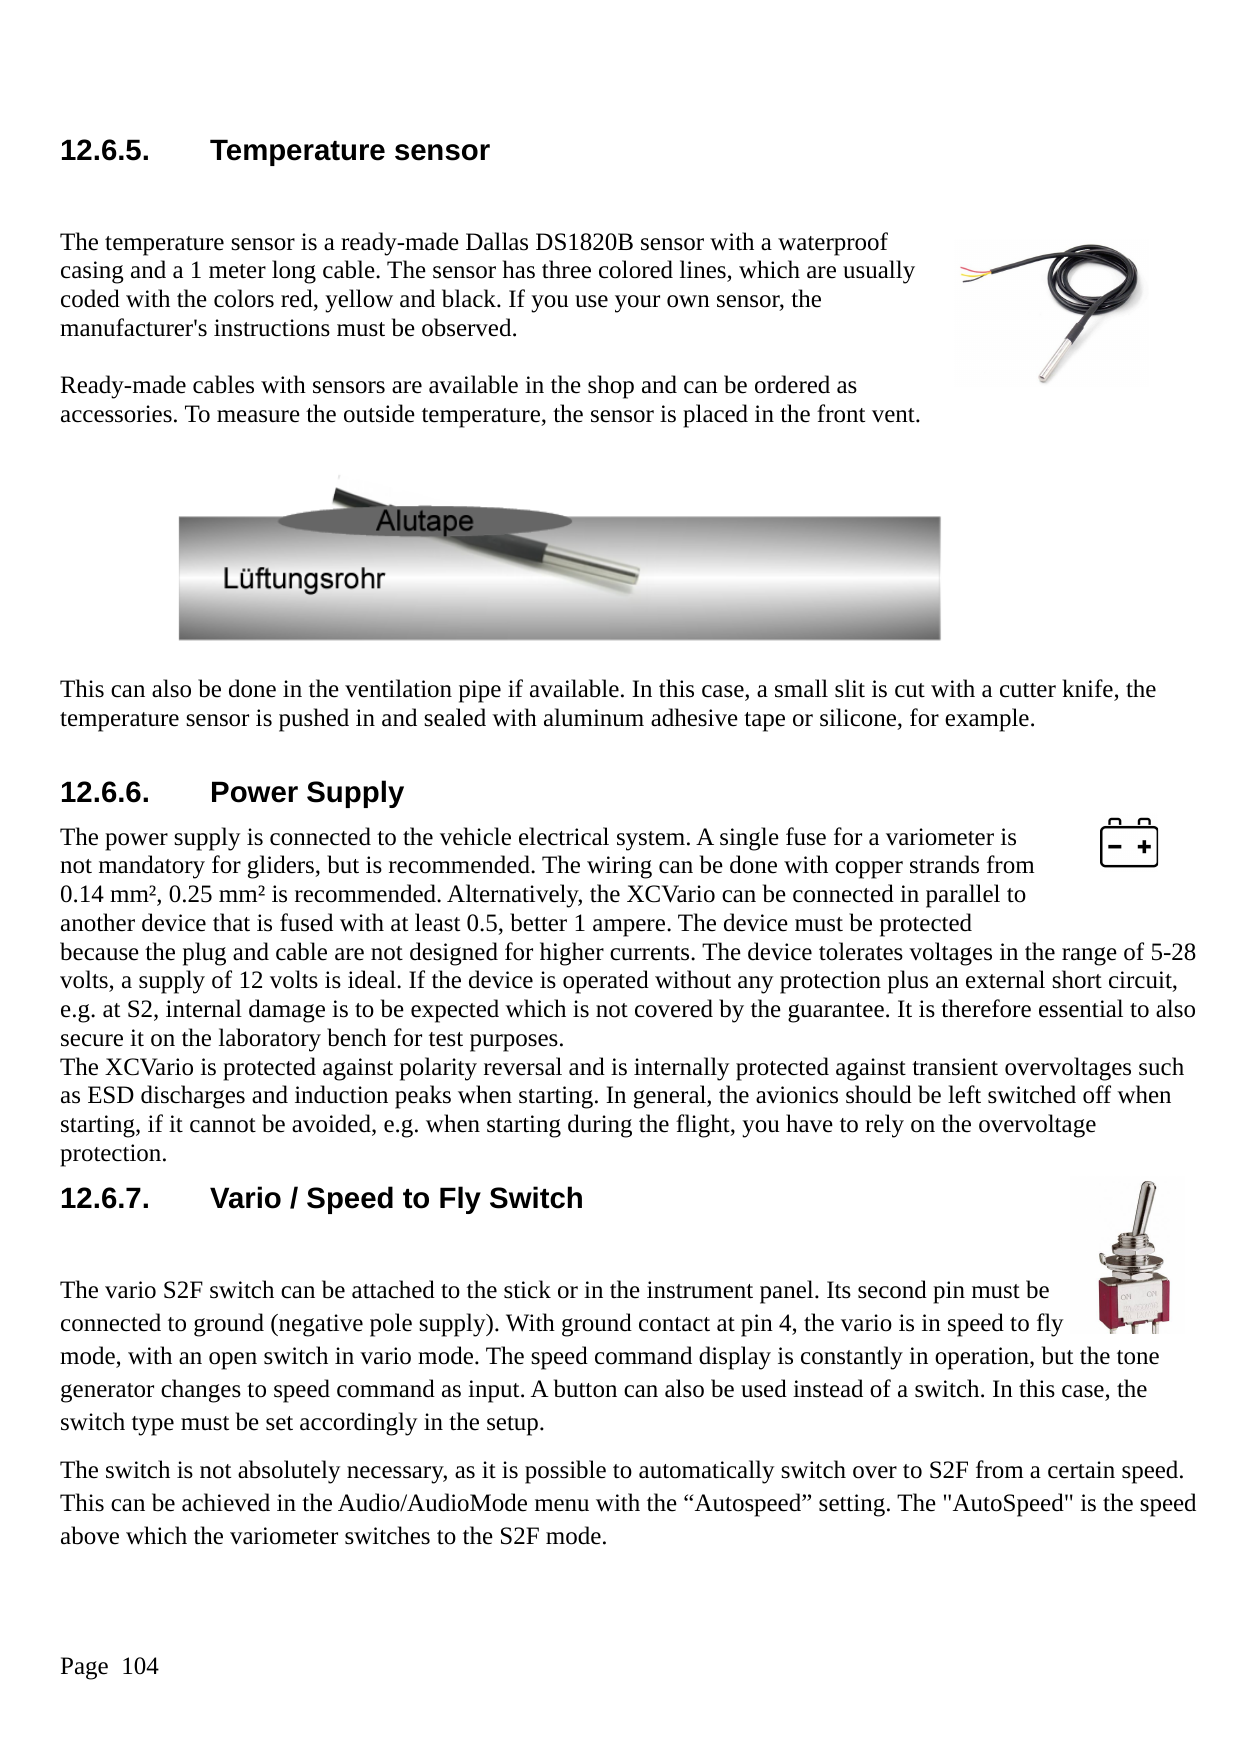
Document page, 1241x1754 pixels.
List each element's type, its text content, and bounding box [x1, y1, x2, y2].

picture [954, 239, 1149, 387]
text The vario S2F switch can be attached to the stick or in the instrument panel. Its second pin must be connected to ground (negative pole supply). With ground contact at pin 4, the vario is in speed to fly mode, with an open switch in vario mode. The speed command display is constantly in operation, but the tone generator changes to speed command as input. A button can also be used instead of a switch. In this case, the switch type must be set accordingly in the setup. [60, 1275, 1207, 1436]
text The switch is not absolutely necessary, as it is possible to automatically switch over to S2F from a certain speed. This can be achieved in the Audio/AudioMode menu with the “Autospeed” setting. The "AutoSpeed" is the speed above which the variometer switches to the S2F mode. [60, 1455, 1207, 1549]
text The temperature sensor is a ready-made Dallas DS1820B sensor with a waterproof casing and a 1 meter long cable. The sensor has three colored lines, which are usually coded with the colors red, yellow and black. If you use your own sensor, the manufacturer's instructions must be observed. [60, 227, 1207, 342]
subtitle Temperature sensor [60, 133, 1207, 166]
picture [1100, 813, 1159, 872]
text Ready-made cables with sensors are available in the shop and can be ordered as accessories. To measure the outside temperature, the sensor is placed in the front vent. [60, 370, 1207, 428]
picture [159, 464, 961, 675]
subtitle [1185, 1181, 1207, 1215]
text This can also be done in the ventilation pipe if available. In this case, a small slit is cut with a cutter knife, the temperature sensor is pushed in and sealed with aluminum adhesive tape or silicone, for example. [60, 457, 1207, 732]
subtitle Power Supply [60, 775, 1207, 809]
picture [1070, 1176, 1185, 1334]
text The power supply is connected to the vehicle electrical system. A single fuse for a variometer is not mandatory for gliders, but is recommended. The wiring can be done with copper strands from 0.14 mm², 0.25 mm² is recommended. Alternatively, the XCVario can be connected in parallel to another device that is fused with at least 0.5, better 1 ampere. The device must be protected because the plug and cable are not designed for higher currents. The device tolerates voltages in the range of 5-28 volts, a supply of 12 volts is ideal. If the device is operated without any protection plus an external short circuit, e.g. at S2, internal damage is to be expected which is not covered by the guarantee. It is therefore essential to also secure it on the laboratory bench for test purposes. The XCVario is protected against polarity reversal and is internally protected against transient overvoltages such as ESD discharges and induction peaks when starting. In general, the avionics should be left switched off when starting, if it cannot be avoided, e.g. when starting during the flight, you have to rely on the overvoltage protection. [60, 822, 1207, 1167]
subtitle Vario / Speed to Fly Switch [60, 1181, 1070, 1215]
